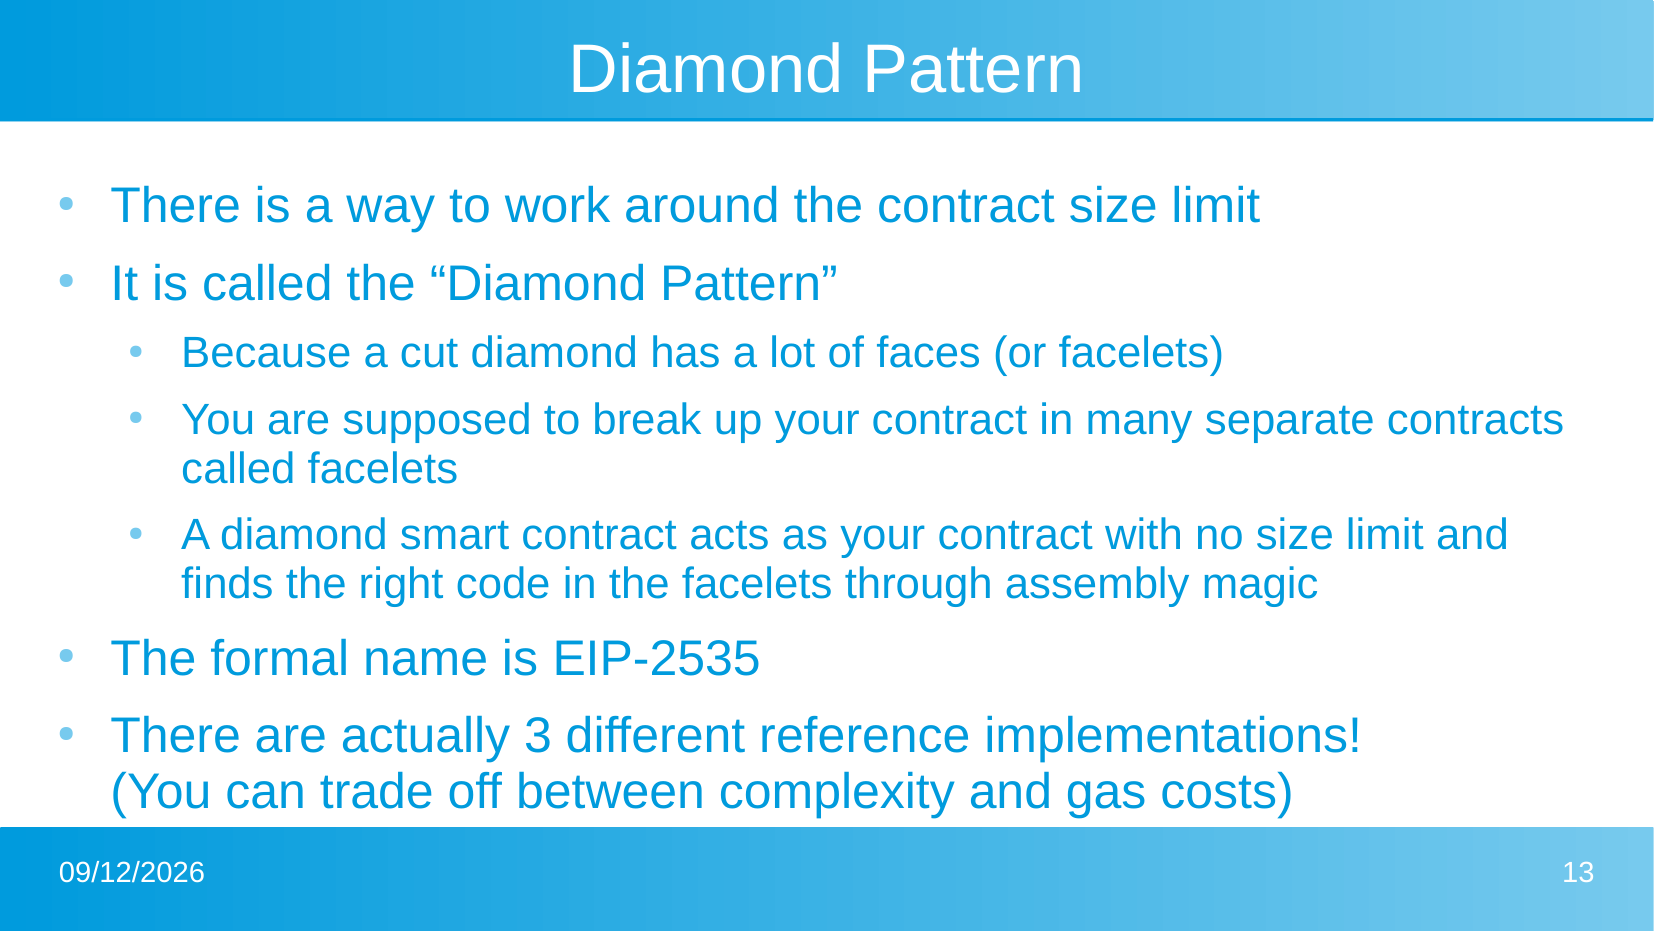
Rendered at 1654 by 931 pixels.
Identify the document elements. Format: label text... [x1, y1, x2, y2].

title Diamond Pattern [59, 29, 1595, 108]
list There is a way to work around the contract size limit It is called the “Diamond Pattern” Because a cut diamond has a lot of faces (or facelets) You are supposed to break up your contract in many separate contracts called facelets A diamond smart contract acts as your contract with no size limit and finds the right code in the facelets through assembly magic The formal name is EIP-2535 There are actually 3 different reference implementations! (You can trade off between complexity and gas costs) [39, 177, 1576, 768]
